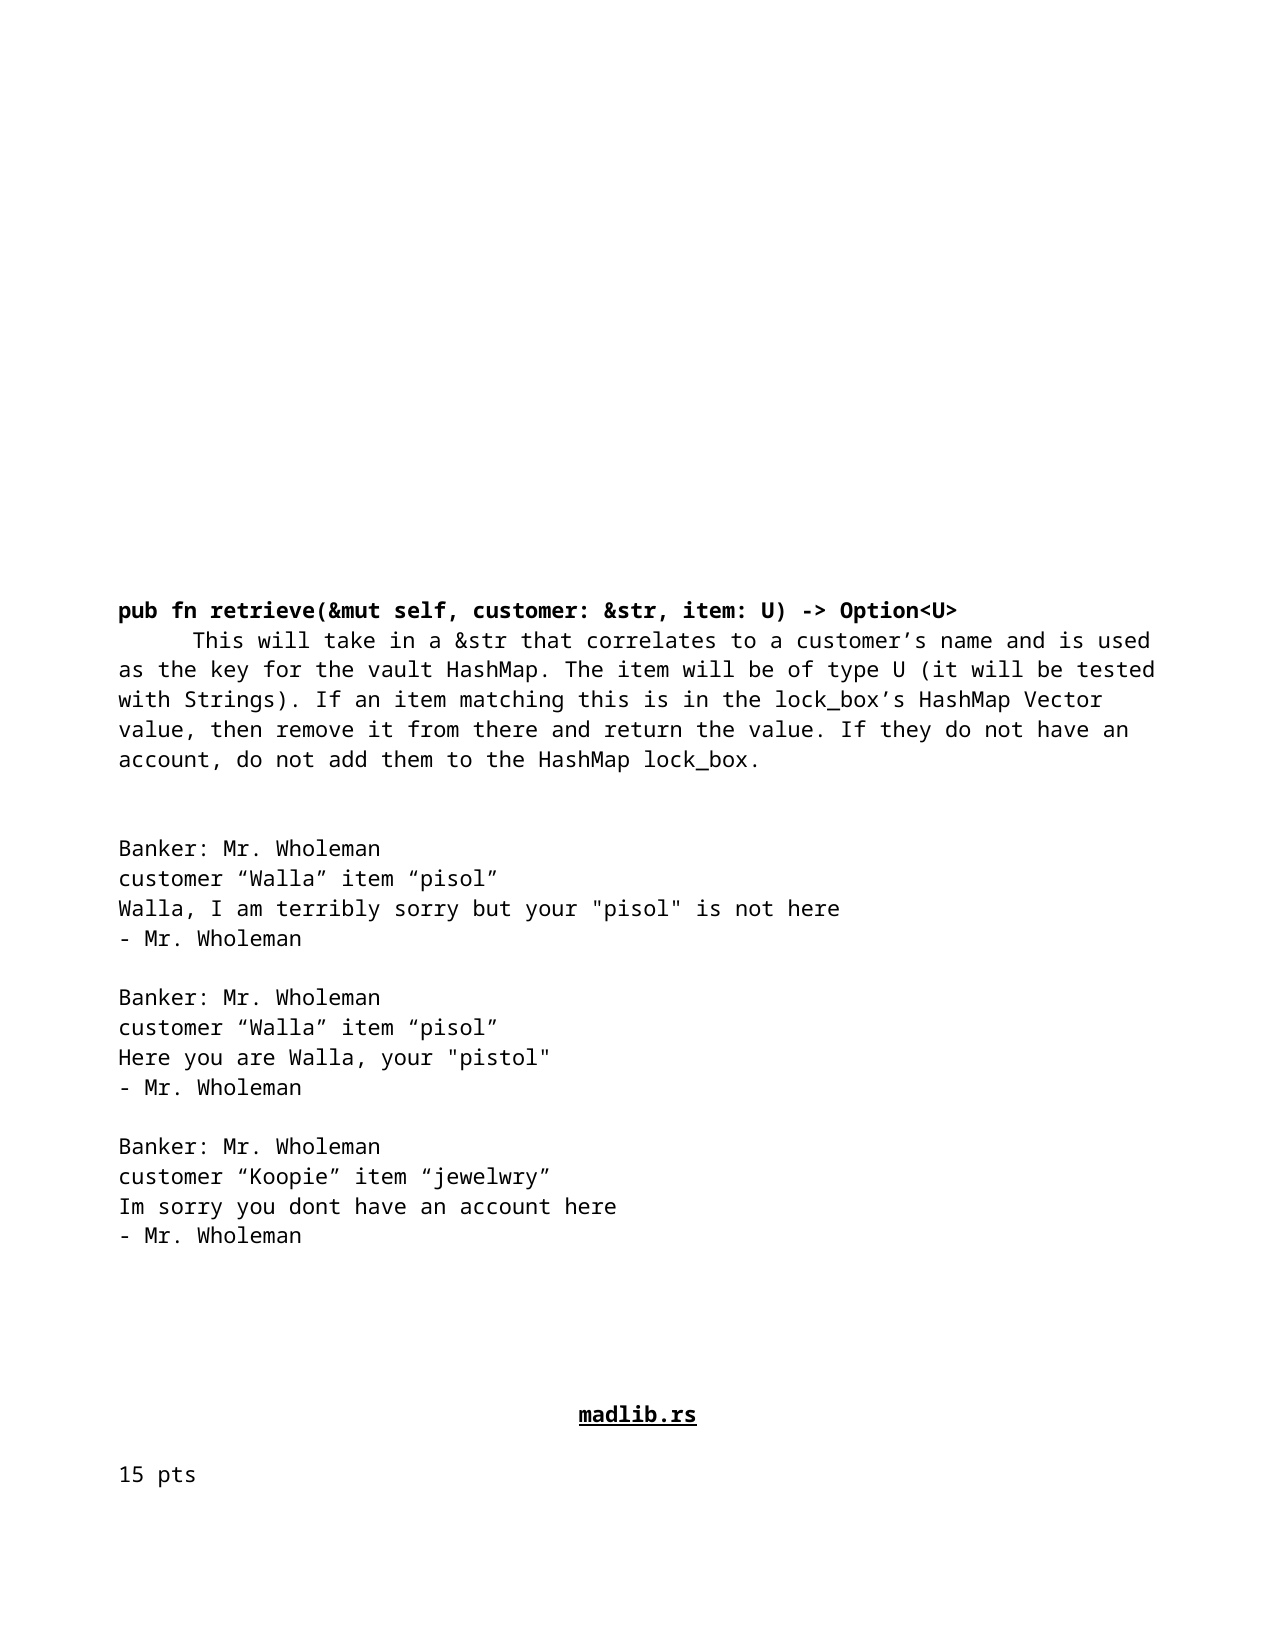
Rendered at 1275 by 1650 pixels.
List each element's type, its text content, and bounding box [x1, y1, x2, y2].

text - Mr. Wholeman [118, 1071, 1157, 1101]
text - Mr. Wholeman [118, 1220, 1157, 1250]
text Walla, I am terribly sorry but your "pisol" is not here [118, 893, 1157, 922]
text madlib.rs [118, 1399, 1157, 1429]
text Banker: Mr. Wholeman [118, 982, 1157, 1012]
text customer “Koopie” item “jewelwry” [118, 1161, 1157, 1191]
text Banker: Mr. Wholeman [118, 833, 1157, 863]
text Here you are Walla, your "pistol" [118, 1042, 1157, 1071]
text Banker: Mr. Wholeman [118, 1131, 1157, 1161]
text pub fn retrieve(&mut self, customer: &str, item: U) -> Option<U> [118, 595, 1157, 624]
text This will take in a &str that correlates to a customer’s name and is used as the key for the vault HashMap. The item will be of type U (it will be tested with Strings). If an item matching this is in the lock_box’s HashMap Vector value, then remove it from there and return the value. If they do not have an account, do not add them to the HashMap lock_box. [118, 624, 1157, 773]
text customer “Walla” item “pisol” [118, 863, 1157, 893]
text - Mr. Wholeman [118, 922, 1157, 952]
text Im sorry you dont have an account here [118, 1191, 1157, 1220]
text customer “Walla” item “pisol” [118, 1012, 1157, 1042]
text 15 pts [118, 1459, 1157, 1488]
